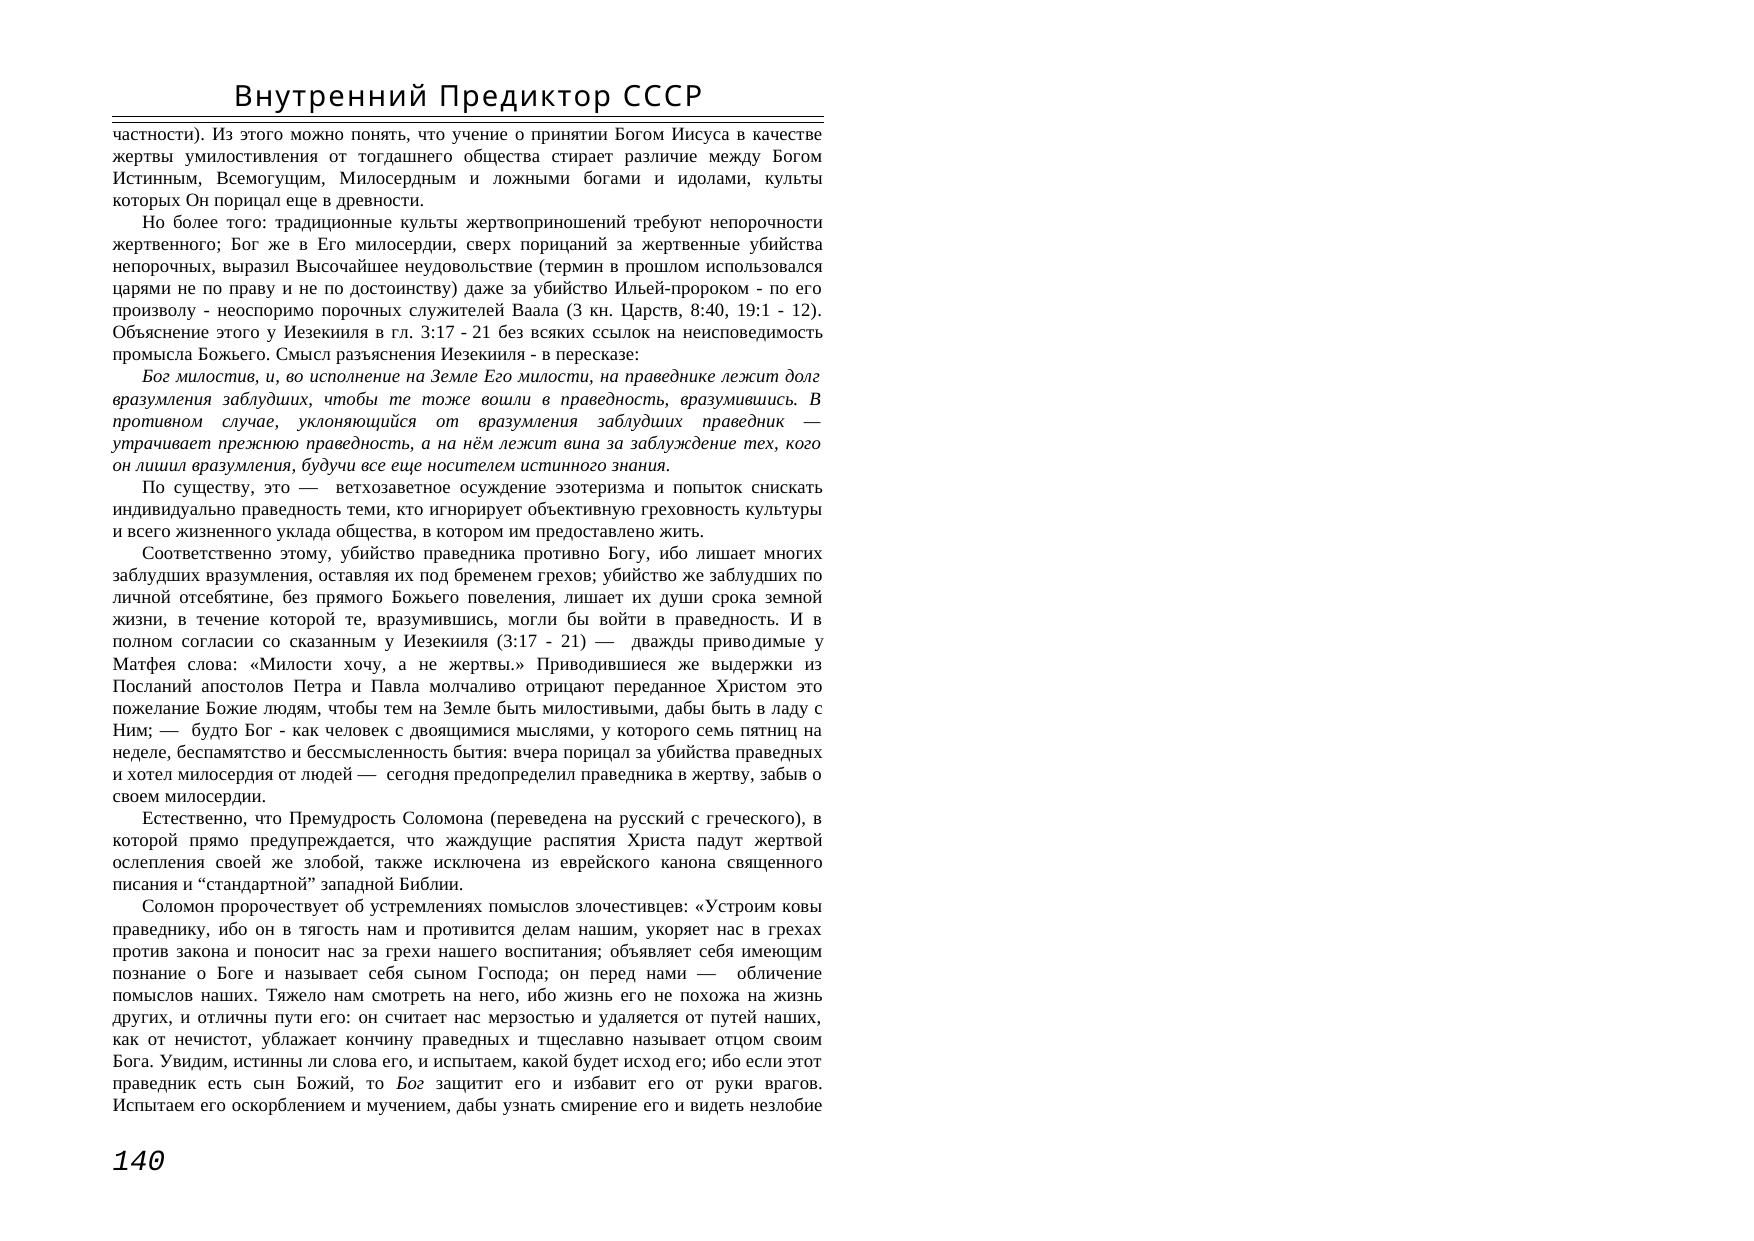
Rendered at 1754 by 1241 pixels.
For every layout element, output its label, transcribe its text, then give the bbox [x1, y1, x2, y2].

text Соломон пророчествует об устремлениях помыслов злочестивцев: «Устроим ковы праведнику, ибо он в тягость нам и противится делам нашим, укоряет нас в грехах против закона и поносит нас за грехи нашего воспитания; объявляет себя имеющим познание о Боге и называет себя сыном Господа; он перед нами — обличение помыслов наших. Тяжело нам смотреть на него, ибо жизнь его не похожа на жизнь других, и отличны пути его: он считает нас мерзостью и удаляется от путей наших, как от нечистот, ублажает кончину праведных и тщеславно называет отцом своим Бога. Увидим, истинны ли слова его, и испытаем, какой будет исход его; ибо если этот праведник есть сын Божий, то Бог защитит его и избавит его от руки врагов. Испытаем его оскорблением и мучением, дабы узнать смирение его и видеть незлобие [112, 895, 824, 1116]
text Бог милостив, и, во исполнение на Земле Его милости, на праведнике лежит долг вразумления заблудших, чтобы те тоже вошли в праведность, вразумившись. В противном случае, уклоняющийся от вразумления заблудших праведник — утрачивает прежнюю праведность, а на нём лежит вина за заблуждение тех, кого он лишил вразумления, будучи все еще носителем истинного знания. [112, 365, 824, 475]
text Соответственно этому, убийство праведника противно Богу, ибо лишает многих заблудших вразумления, оставляя их под бременем грехов; убийство же заблудших по личной отсебятине, без прямого Божьего повеления, лишает их души срока земной жизни, в течение которой те, вразумившись, могли бы войти в праведность. И в полном согласии со сказанным у Иезекииля (3:17 - 21) — дважды приво­ди­мые у Матфея слова: «Милости хочу, а не жертвы.» Приводившиеся же выдержки из Посланий апостолов Петра и Павла молчаливо отрицают переданное Христом это пожелание Божие людям, чтобы тем на Земле быть милостивыми, дабы быть в ладу с Ним; — будто Бог - как человек с двоящимися мыслями, у которого семь пятниц на неделе, беспамятство и бессмысленность бытия: вчера порицал за убийства праведных и хотел милосердия от людей — сегодня предопределил праведника в жертву, забыв о своем милосердии. [112, 542, 824, 807]
text Но более того: традиционные культы жертвоприношений требуют непорочности жертвенного; Бог же в Его милосердии, сверх порицаний за жертвенные убийства непорочных, выразил Высочайшее неудовольствие (термин в прошлом использовался царями не по праву и не по достоинству) даже за убийство Ильей-пророком - по его произволу - неоспоримо порочных служителей Ваала (3 кн. Царств, 8:40, 19:1 - 12). Объяснение этого у Иезекииля в гл. 3:17 - 21 без всяких ссылок на неисповедимость промысла Божьего. Смысл разъяснения Иезекииля - в пересказе: [112, 210, 824, 365]
text По существу, это — ветхозаветное осуждение эзотеризма и попыток снискать индивидуально праведность теми, кто игнорирует объективную греховность культуры и всего жизненного уклада общества, в котором им предоставлено жить. [112, 475, 824, 542]
text частности). Из этого можно понять, что учение о принятии Богом Иисуса в качестве жертвы умилостивления от тогдашнего общества стирает различие между Богом Истинным, Всемогущим, Милосердным и ложными богами и идолами, культы которых Он порицал еще в древности. [112, 123, 824, 210]
text Естественно, что Премудрость Соломона (переведена на русский с греческого), в которой прямо предупреждается, что жаждущие распятия Христа падут жертвой ослепления своей же злобой, также исключена из еврейского канона священного писания и “стандартной” западной Библии. [112, 807, 824, 895]
